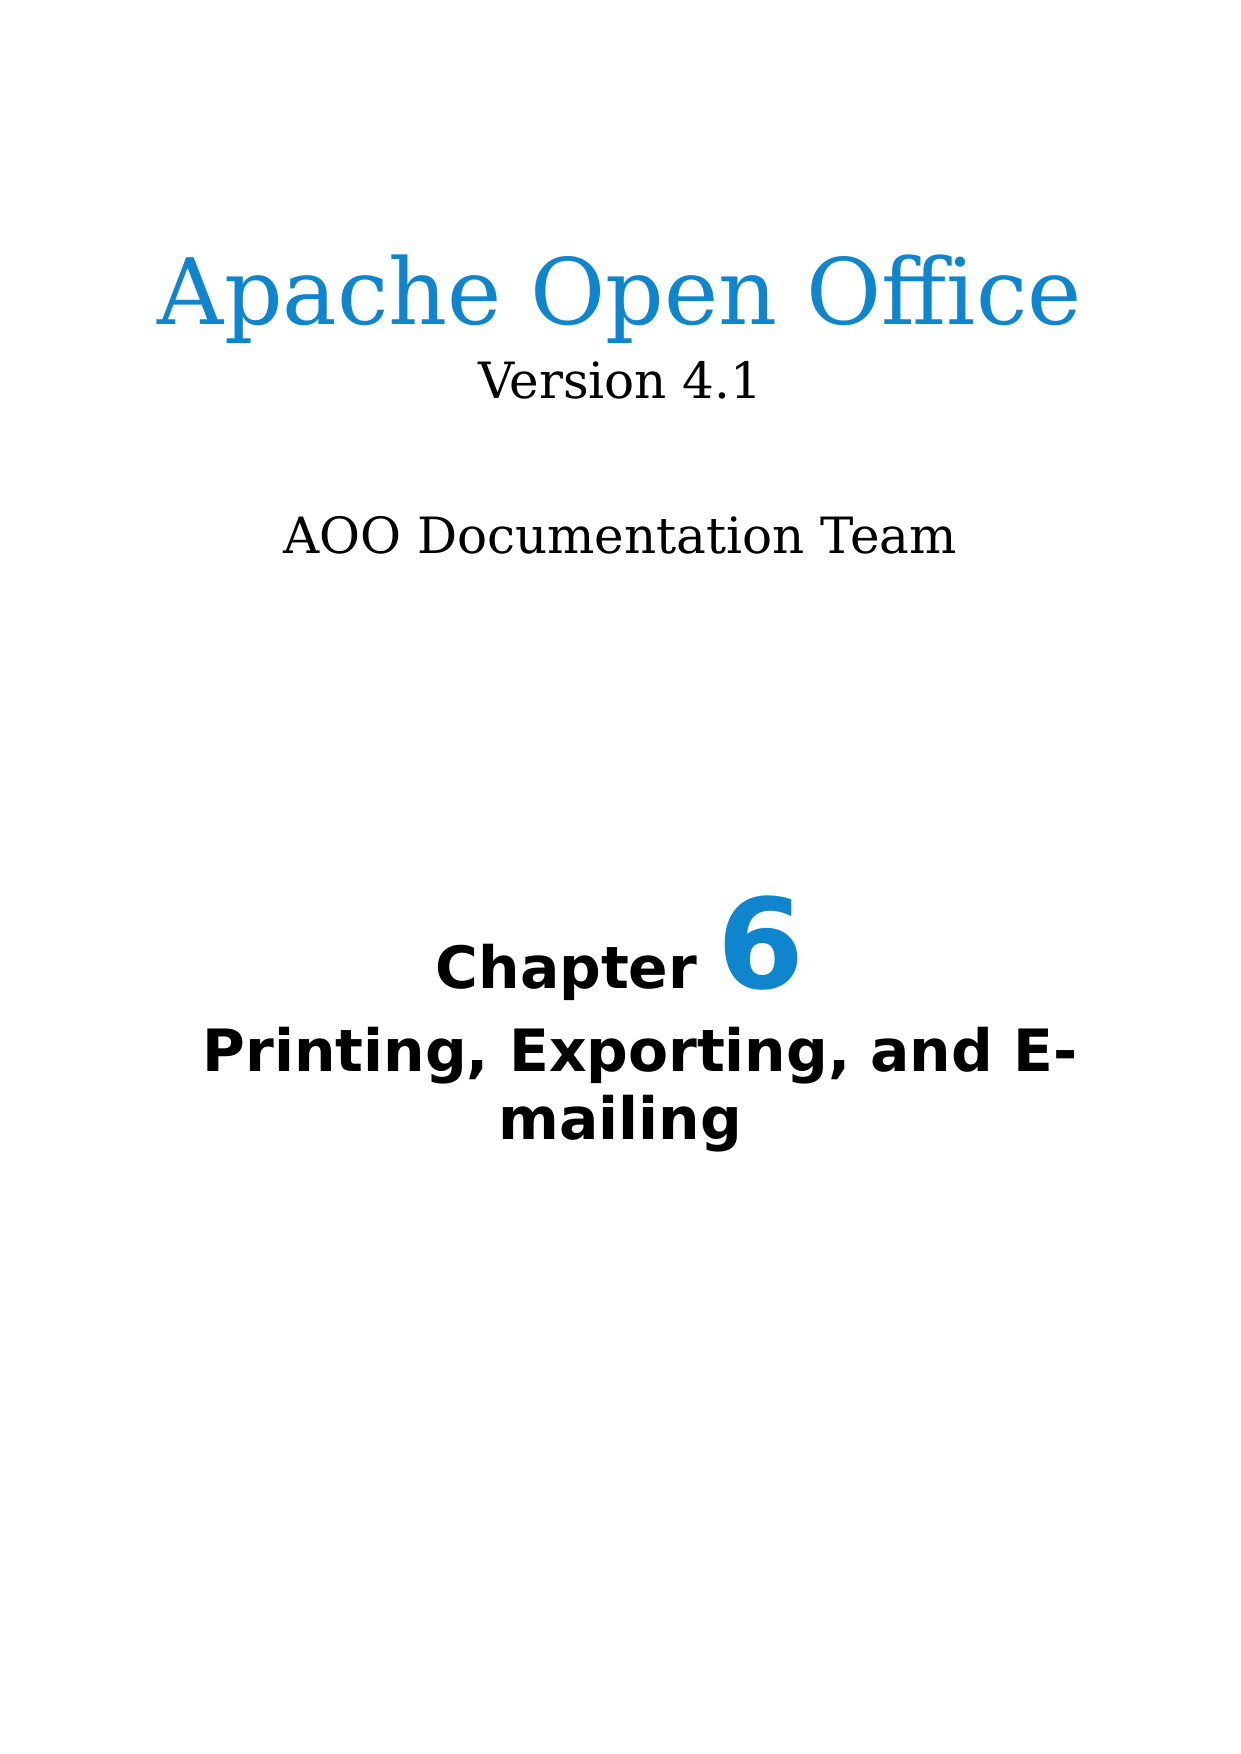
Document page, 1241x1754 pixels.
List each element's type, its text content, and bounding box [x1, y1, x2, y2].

subtitle Chapter 6 Printing, Exporting, and E-mailing [136, 872, 1104, 1153]
text Version 4.1 [136, 352, 1104, 410]
text Apache Open Office [136, 239, 1104, 346]
text AOO Documentation Team [136, 507, 1104, 565]
